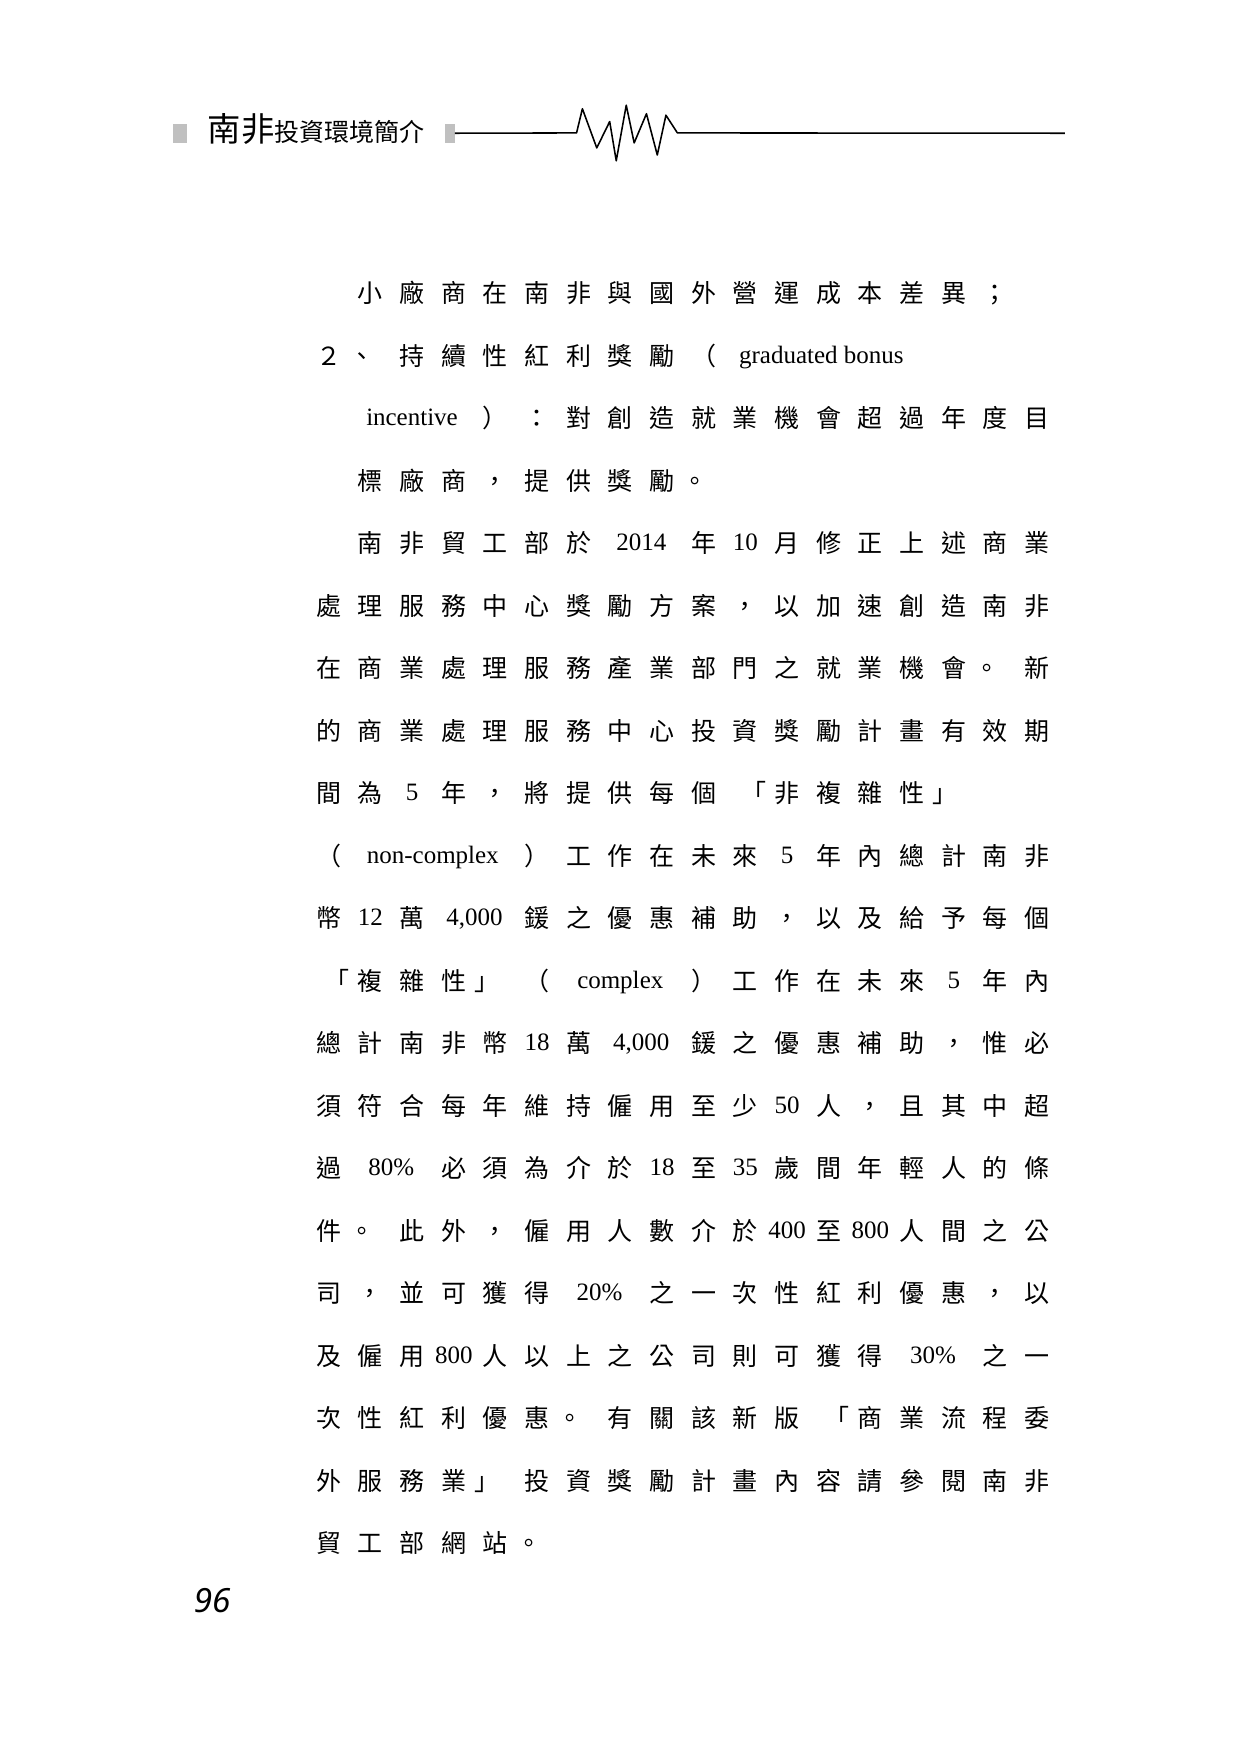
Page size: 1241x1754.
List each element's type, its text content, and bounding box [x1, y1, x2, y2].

text 南非貿工部於2014年10月修正上述商業處理服務中心獎勵方案，以加速創造南非在商業處理服務產業部門之就業機會。新的商業處理服務中心投資獎勵計畫有效期間為5年，將提供每個「非複雜性」（non-complex）工作在未來5年內總計南非幣12萬4,000鍰之優惠補助，以及給予每個「複雜性」（complex）工作在未來5年內總計南非幣18萬4,000鍰之優惠補助，惟必須符合每年維持僱用至少50人，且其中超過80%必須為介於18至35歲間年輕人的條件。此外，僱用人數介於400至800人間之公司，並可獲得20%之一次性紅利優惠，以及僱用800人以上之公司則可獲得30%之一次性紅利優惠。有關該新版「商業流程委外服務業」投資獎勵計畫內容請參閱南非貿工部網站。 [281, 500, 1058, 1563]
text ２、持續性紅利獎勵（graduated bonus incentive）：對創造就業機會超過年度目標廠商，提供獎勵。 [281, 313, 1058, 500]
text 小廠商在南非與國外營運成本差異； [281, 250, 1058, 313]
